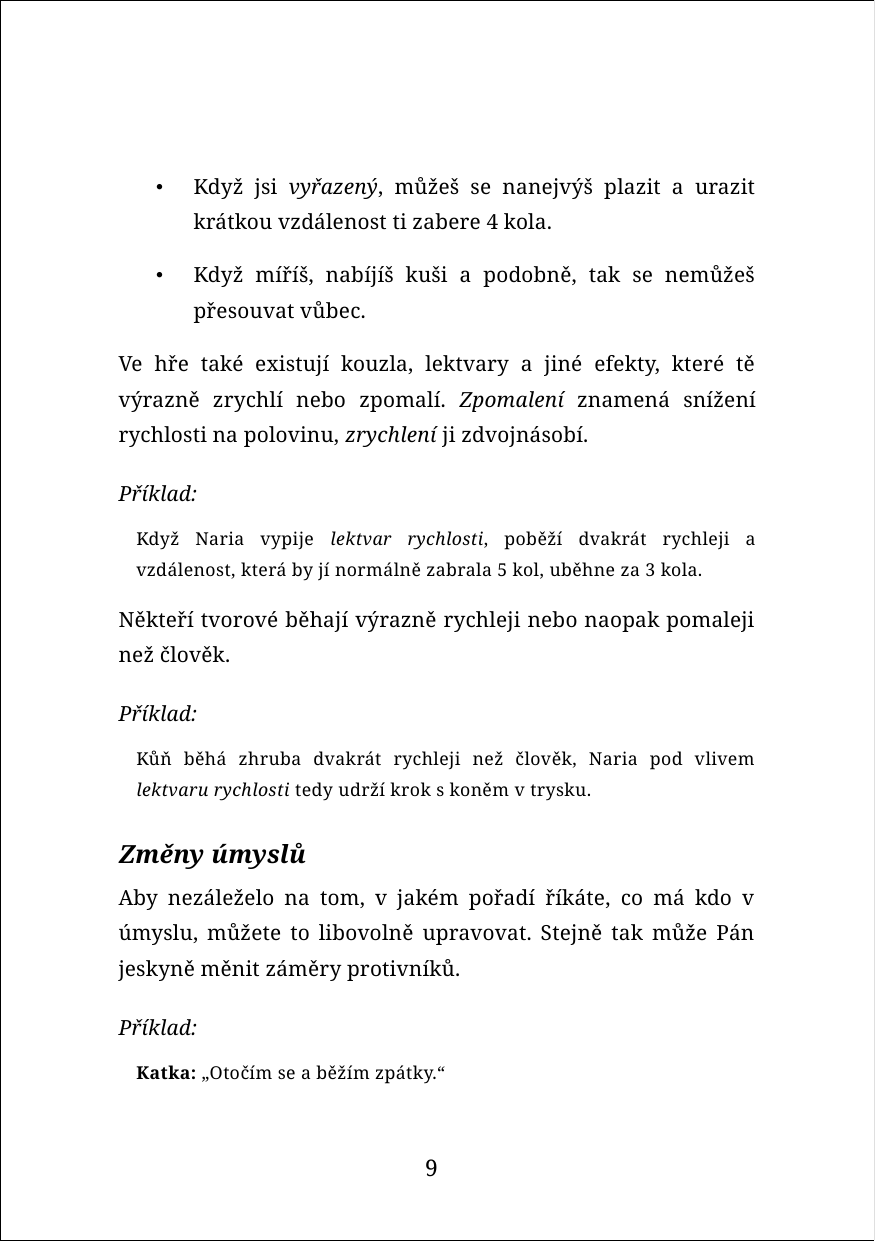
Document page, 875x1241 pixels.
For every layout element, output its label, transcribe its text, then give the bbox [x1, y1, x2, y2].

list Když jsi vyřazený, můžeš se nanejvýš plazit a urazit krátkou vzdálenost ti zabere 4 kola. [156, 172, 756, 236]
text Aby nezáleželo na tom, v jakém pořadí říkáte, co má kdo v úmyslu, můžete to libovolně upravovat. Stejně tak může Pán jeskyně měnit záměry protivníků. [118, 883, 756, 982]
subtitle Změny úmyslů [118, 837, 756, 871]
text Kůň běhá zhruba dvakrát rychleji než člověk, Naria pod vlivem lektvaru rychlosti tedy udrží krok s koněm v trysku. [136, 747, 756, 801]
list Když míříš, nabíjíš kuši a podobně, tak se nemůžeš přesouvat vůbec. [156, 261, 756, 324]
text Ve hře také existují kouzla, lektvary a jiné efekty, které tě výrazně zrychlí nebo zpomalí. Zpomalení znamená snížení rychlosti na polovinu, zrychlení ji zdvojnásobí. [118, 349, 756, 449]
text Příklad: [118, 1013, 756, 1041]
text Příklad: [118, 699, 756, 728]
text Katka: „Otočím se a běžím zpátky.“ [136, 1060, 756, 1084]
text Když Naria vypije lektvar rychlosti, poběží dvakrát rychleji a vzdálenost, která by jí normálně zabrala 5 kol, uběhne za 3 kola. [136, 527, 756, 581]
text Příklad: [118, 479, 756, 508]
text Někteří tvorové běhají výrazně rychleji nebo naopak pomaleji než člověk. [118, 605, 756, 669]
